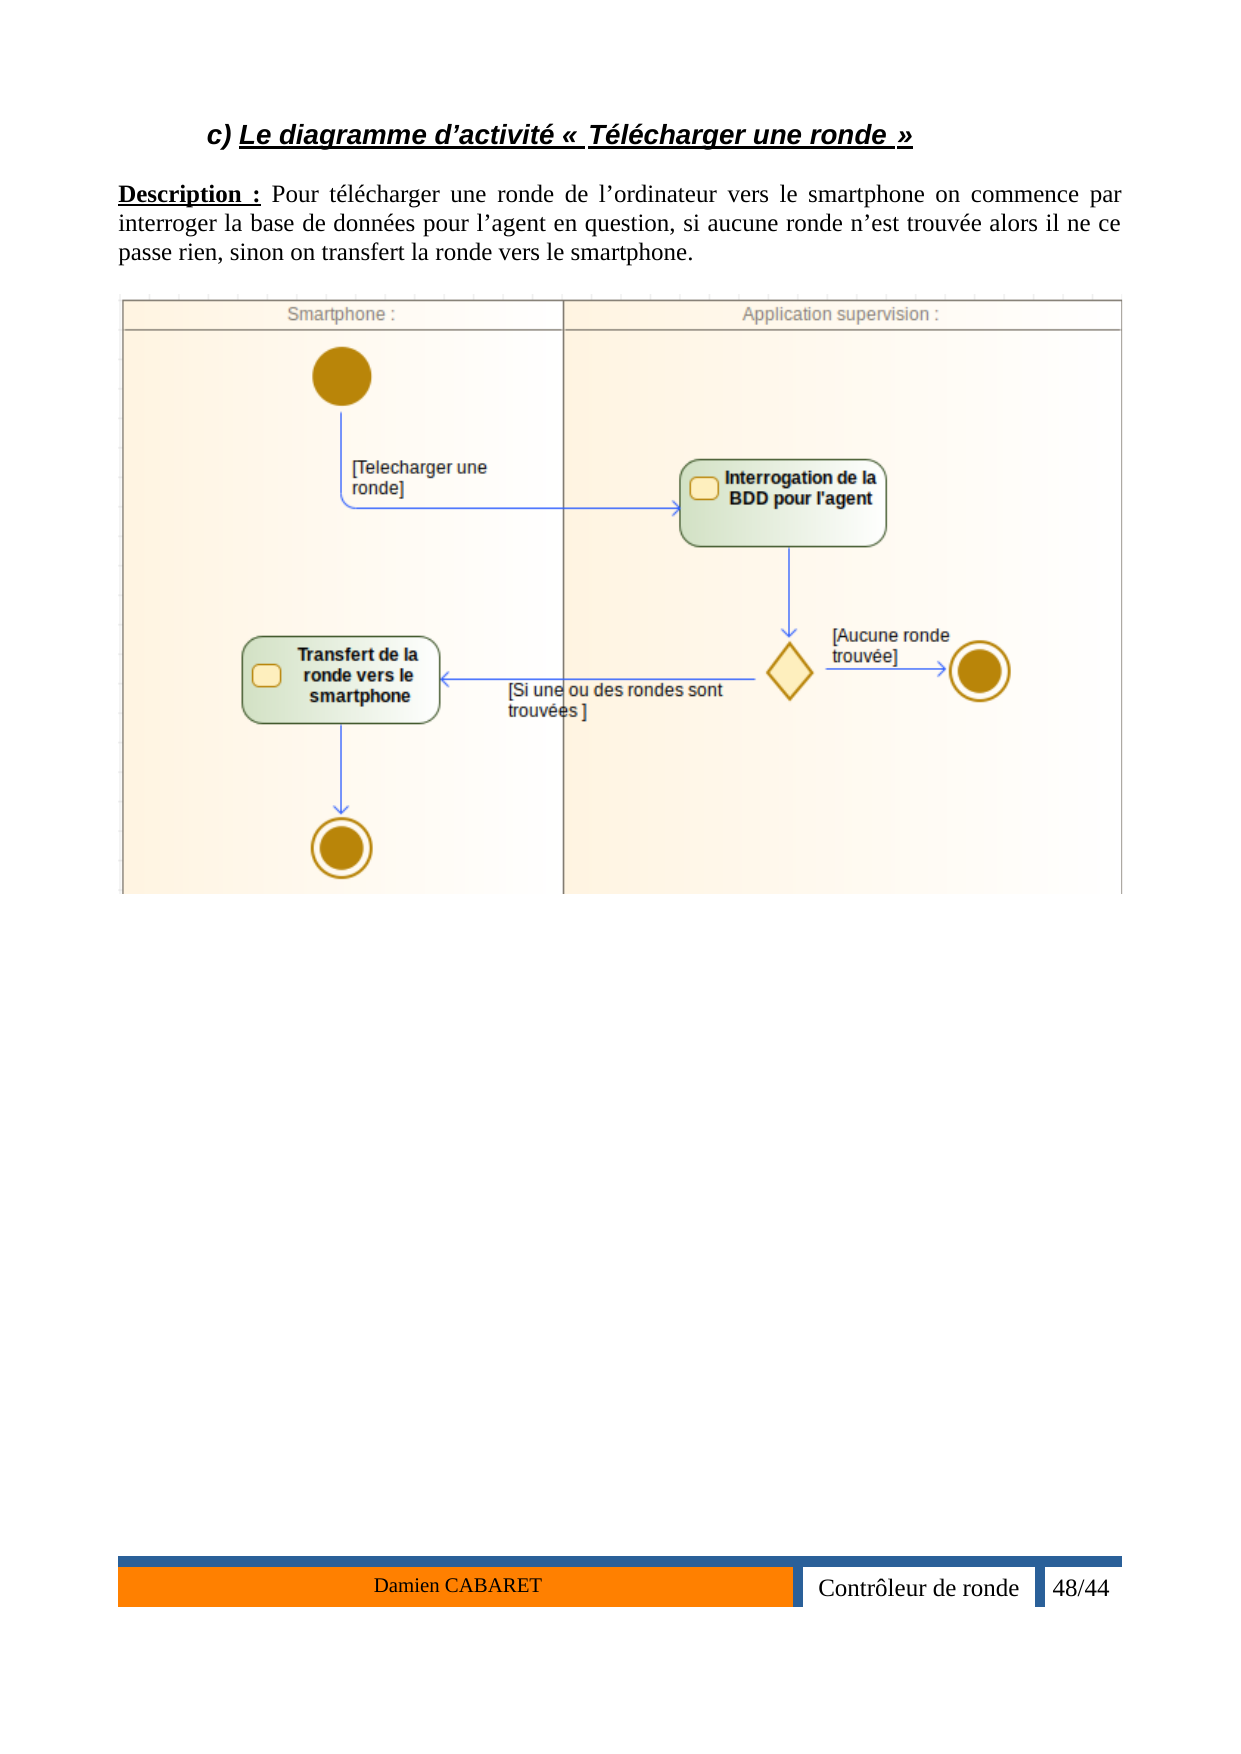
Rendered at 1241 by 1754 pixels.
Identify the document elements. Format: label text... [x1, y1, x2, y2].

picture [118, 294, 1123, 894]
subtitle Le diagramme d’activité « Télécharger une ronde » [118, 118, 1122, 150]
text Description : Pour télécharger une ronde de l’ordinateur vers le smartphone on commence par interroger la base de données pour l’agent en question, si aucune ronde n’est trouvée alors il ne ce passe rien, sinon on transfert la ronde vers le smartphone. [118, 179, 1122, 266]
